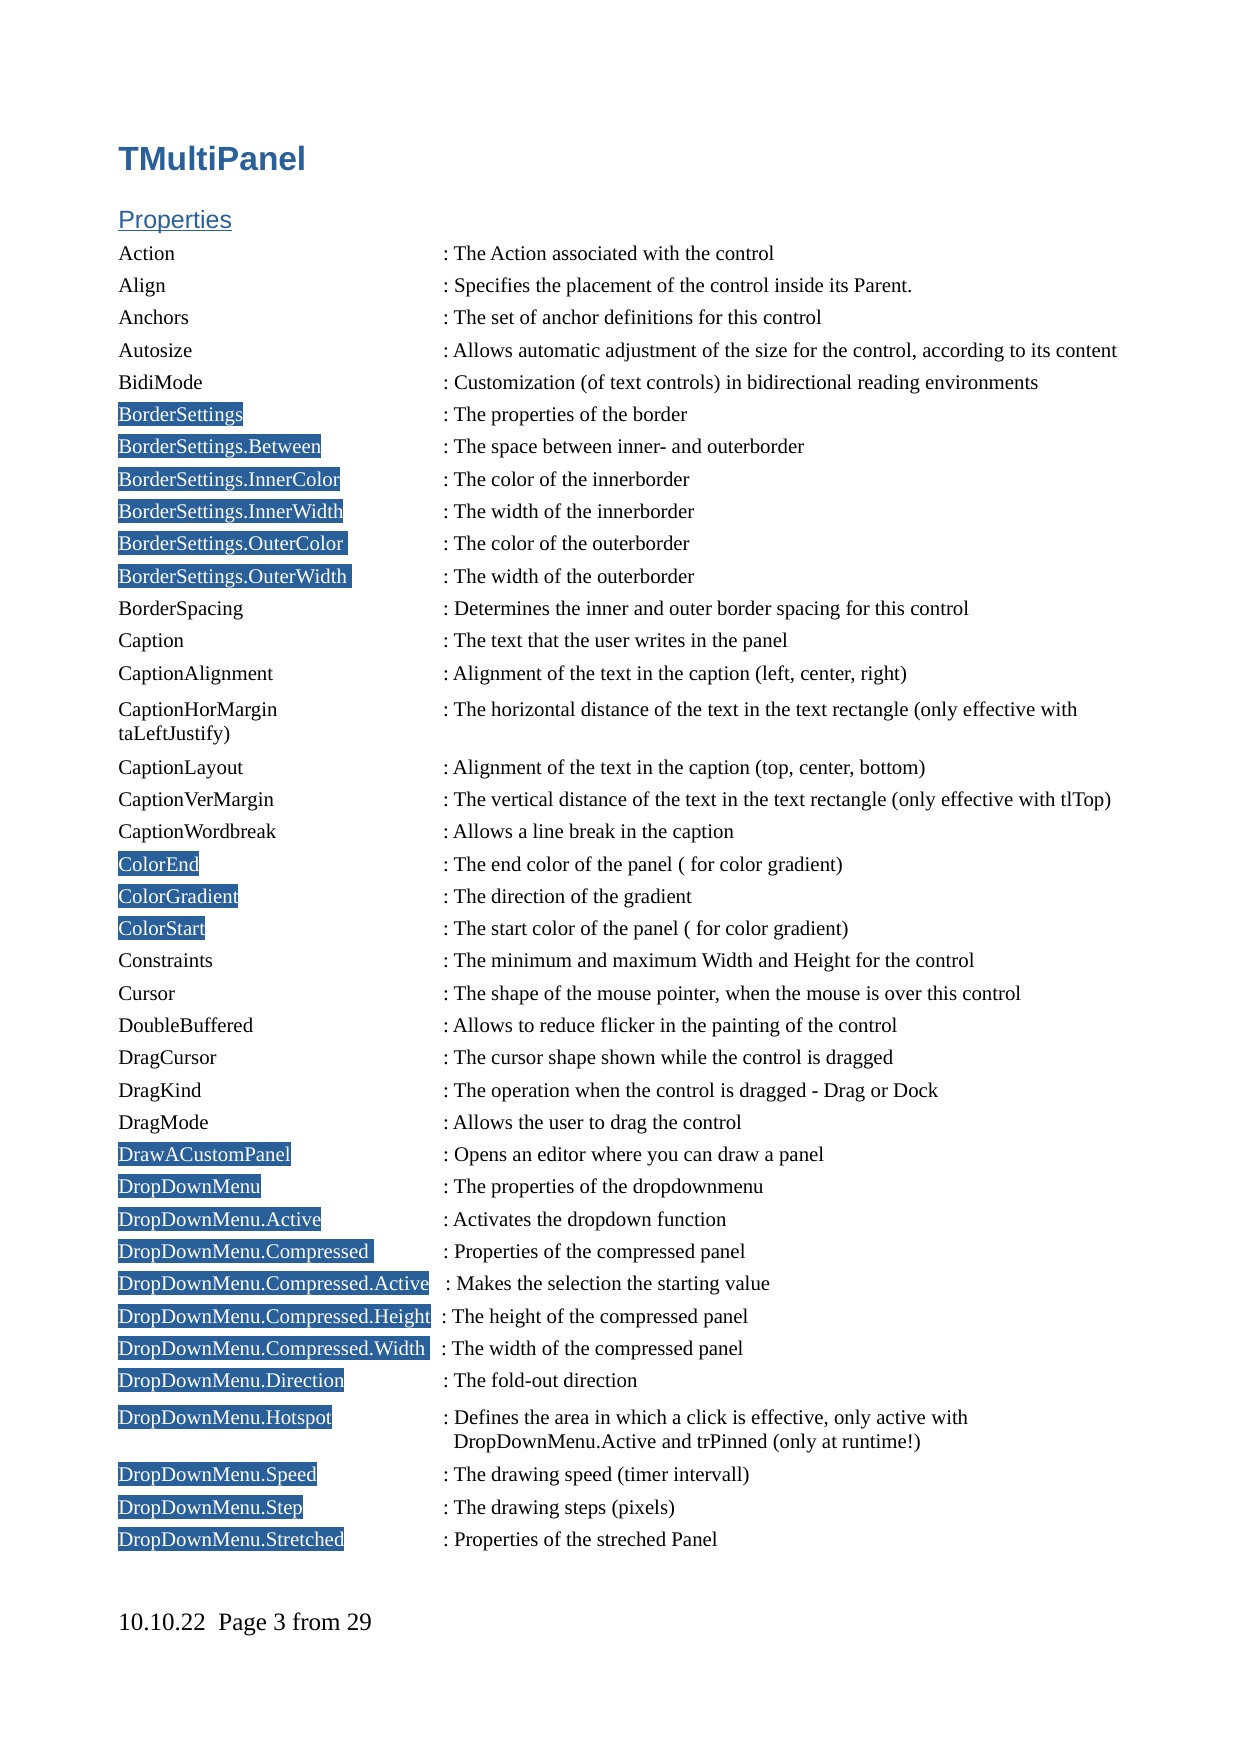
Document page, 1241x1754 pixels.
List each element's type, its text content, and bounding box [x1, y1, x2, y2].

text ColorEnd : The end color of the panel ( for color gradient) [118, 857, 1122, 874]
text BorderSettings.Between : The space between inner- and outerborder [118, 440, 1122, 457]
text BorderSettings.InnerColor : The color of the innerborder [118, 472, 1122, 490]
text ColorGradient : The direction of the gradient [118, 889, 1122, 907]
text DropDownMenu.Compressed.Height : The height of the compressed panel [118, 1309, 1122, 1327]
text CaptionHorMargin : The horizontal distance of the text in the text rectangle (only effective with taLeftJustify) [118, 698, 1122, 745]
text DropDownMenu.Compressed.Active : Makes the selection the starting value [118, 1277, 1122, 1294]
text DragCursor : The cursor shape shown while the control is dragged [118, 1051, 1122, 1068]
text Cursor : The shape of the mouse pointer, when the mouse is over this control [118, 986, 1122, 1004]
text DropDownMenu.Hotspot : Defines the area in which a click is effective, only active with DropDownMenu.Active and trPinned (only at runtime!) [118, 1406, 1122, 1453]
text Autosize : Allows automatic adjustment of the size for the control, according to its content [118, 343, 1122, 361]
text BorderSettings.OuterWidth : The width of the outerborder [118, 569, 1122, 587]
text Action : The Action associated with the control [118, 246, 1122, 264]
text DropDownMenu.Compressed : Properties of the compressed panel [118, 1244, 1122, 1262]
text Caption : The text that the user writes in the panel [118, 633, 1122, 651]
text Constraints : The minimum and maximum Width and Height for the control [118, 954, 1122, 971]
text BorderSpacing : Determines the inner and outer border spacing for this control [118, 601, 1122, 619]
text BidiMode : Customization (of text controls) in bidirectional reading environments [118, 375, 1122, 393]
text Align : Specifies the placement of the control inside its Parent. [118, 278, 1122, 296]
text CaptionWordbreak : Allows a line break in the caption [118, 824, 1122, 842]
text BorderSettings.InnerWidth : The width of the innerborder [118, 504, 1122, 522]
text ColorStart : The start color of the panel ( for color gradient) [118, 921, 1122, 939]
text DropDownMenu.Active : Activates the dropdown function [118, 1212, 1122, 1230]
text CaptionAlignment : Alignment of the text in the caption (left, center, right) [118, 666, 1122, 683]
text DragMode : Allows the user to drag the control [118, 1115, 1122, 1133]
text CaptionLayout : Alignment of the text in the caption (top, center, bottom) [118, 760, 1122, 778]
text DropDownMenu.Step : The drawing steps (pixels) [118, 1500, 1122, 1518]
text BorderSettings.OuterColor : The color of the outerborder [118, 537, 1122, 554]
text DropDownMenu.Direction : The fold-out direction [118, 1373, 1122, 1391]
text DropDownMenu.Stretched : Properties of the streched Panel [118, 1532, 1122, 1550]
text BorderSettings : The properties of the border [118, 407, 1122, 425]
text DragKind : The operation when the control is dragged - Drag or Dock [118, 1083, 1122, 1101]
text DoubleBuffered : Allows to reduce flicker in the painting of the control [118, 1018, 1122, 1036]
subtitle Properties [118, 205, 1122, 233]
text DropDownMenu : The properties of the dropdownmenu [118, 1180, 1122, 1197]
text CaptionVerMargin : The vertical distance of the text in the text rectangle (only effective with tlTop) [118, 792, 1122, 810]
text Anchors : The set of anchor definitions for this control [118, 311, 1122, 328]
subtitle TMultiPanel [118, 139, 1122, 178]
text DropDownMenu.Speed : The drawing speed (timer intervall) [118, 1468, 1122, 1485]
text DrawACustomPanel : Opens an editor where you can draw a panel [118, 1147, 1122, 1165]
text DropDownMenu.Compressed.Width : The width of the compressed panel [118, 1341, 1122, 1359]
